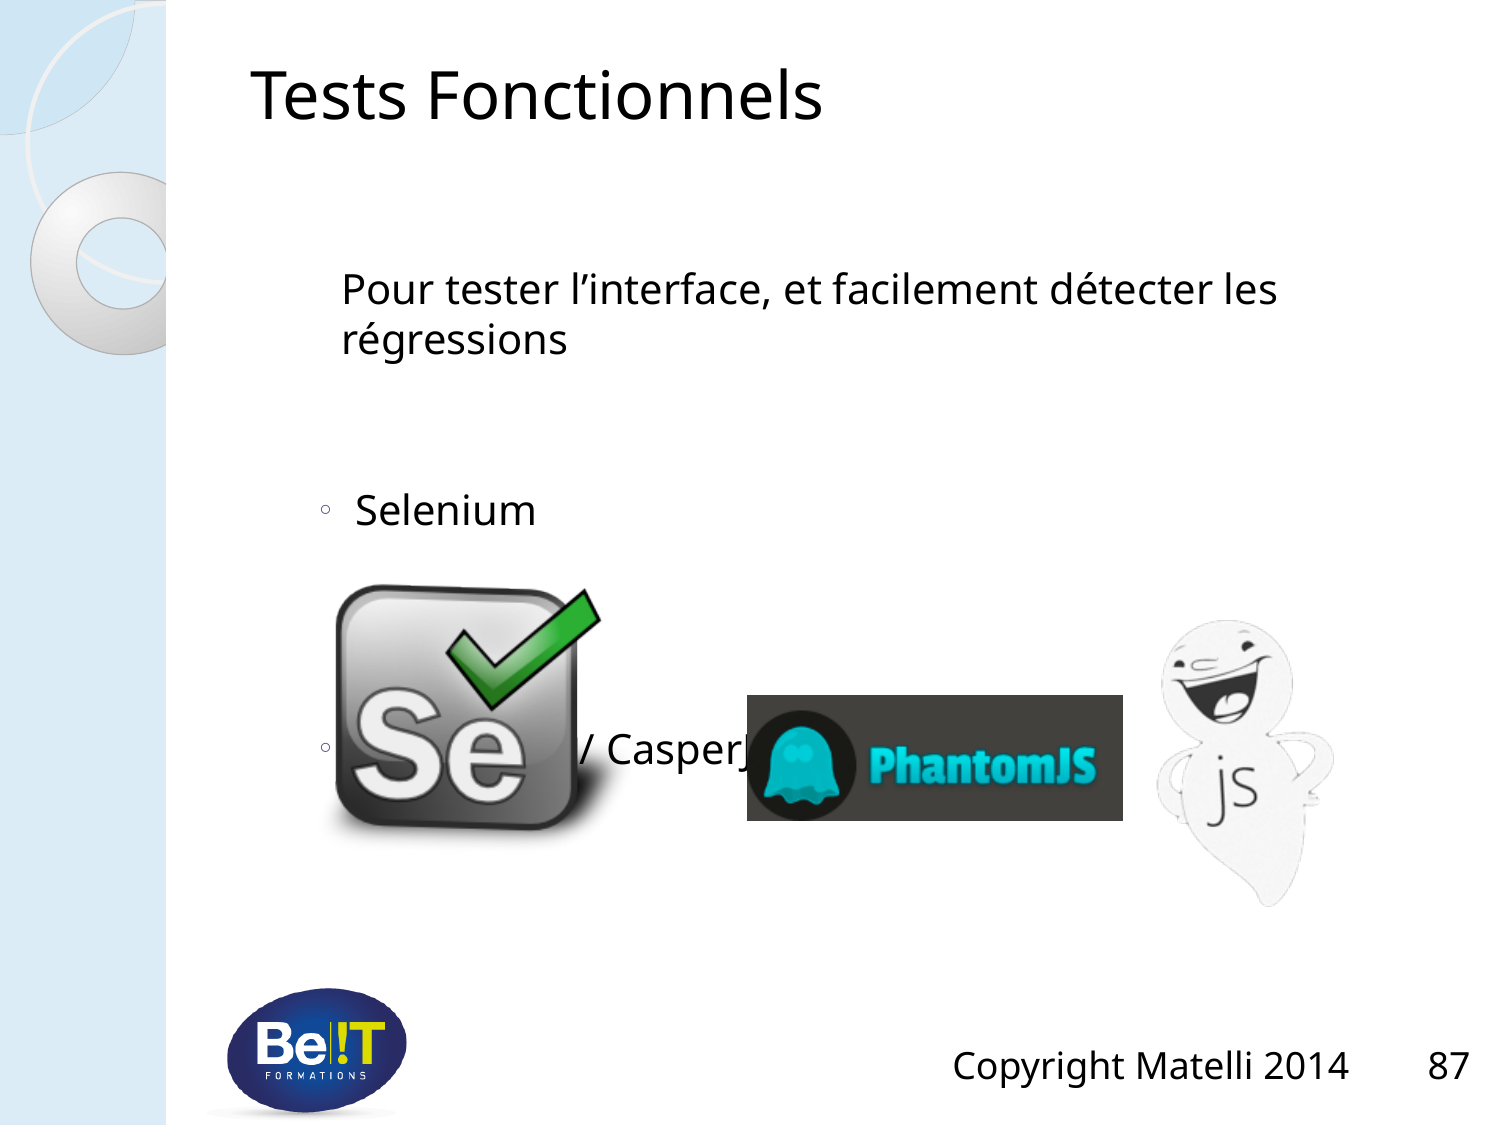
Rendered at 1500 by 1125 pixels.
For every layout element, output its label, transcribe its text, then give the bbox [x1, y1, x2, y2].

picture [1151, 616, 1340, 913]
picture [171, 977, 442, 1125]
picture [317, 570, 631, 854]
text_box Pour tester l’interface, et facilement détecter les régressions [260, 255, 1491, 420]
list Selenium PhantomJS / CasperJS [235, 397, 1387, 587]
picture [747, 695, 1123, 821]
footer Copyright Matelli 2014 [937, 1034, 1413, 1113]
slide_number [1413, 1034, 1488, 1113]
title Tests Fonctionnels [235, 45, 1466, 233]
